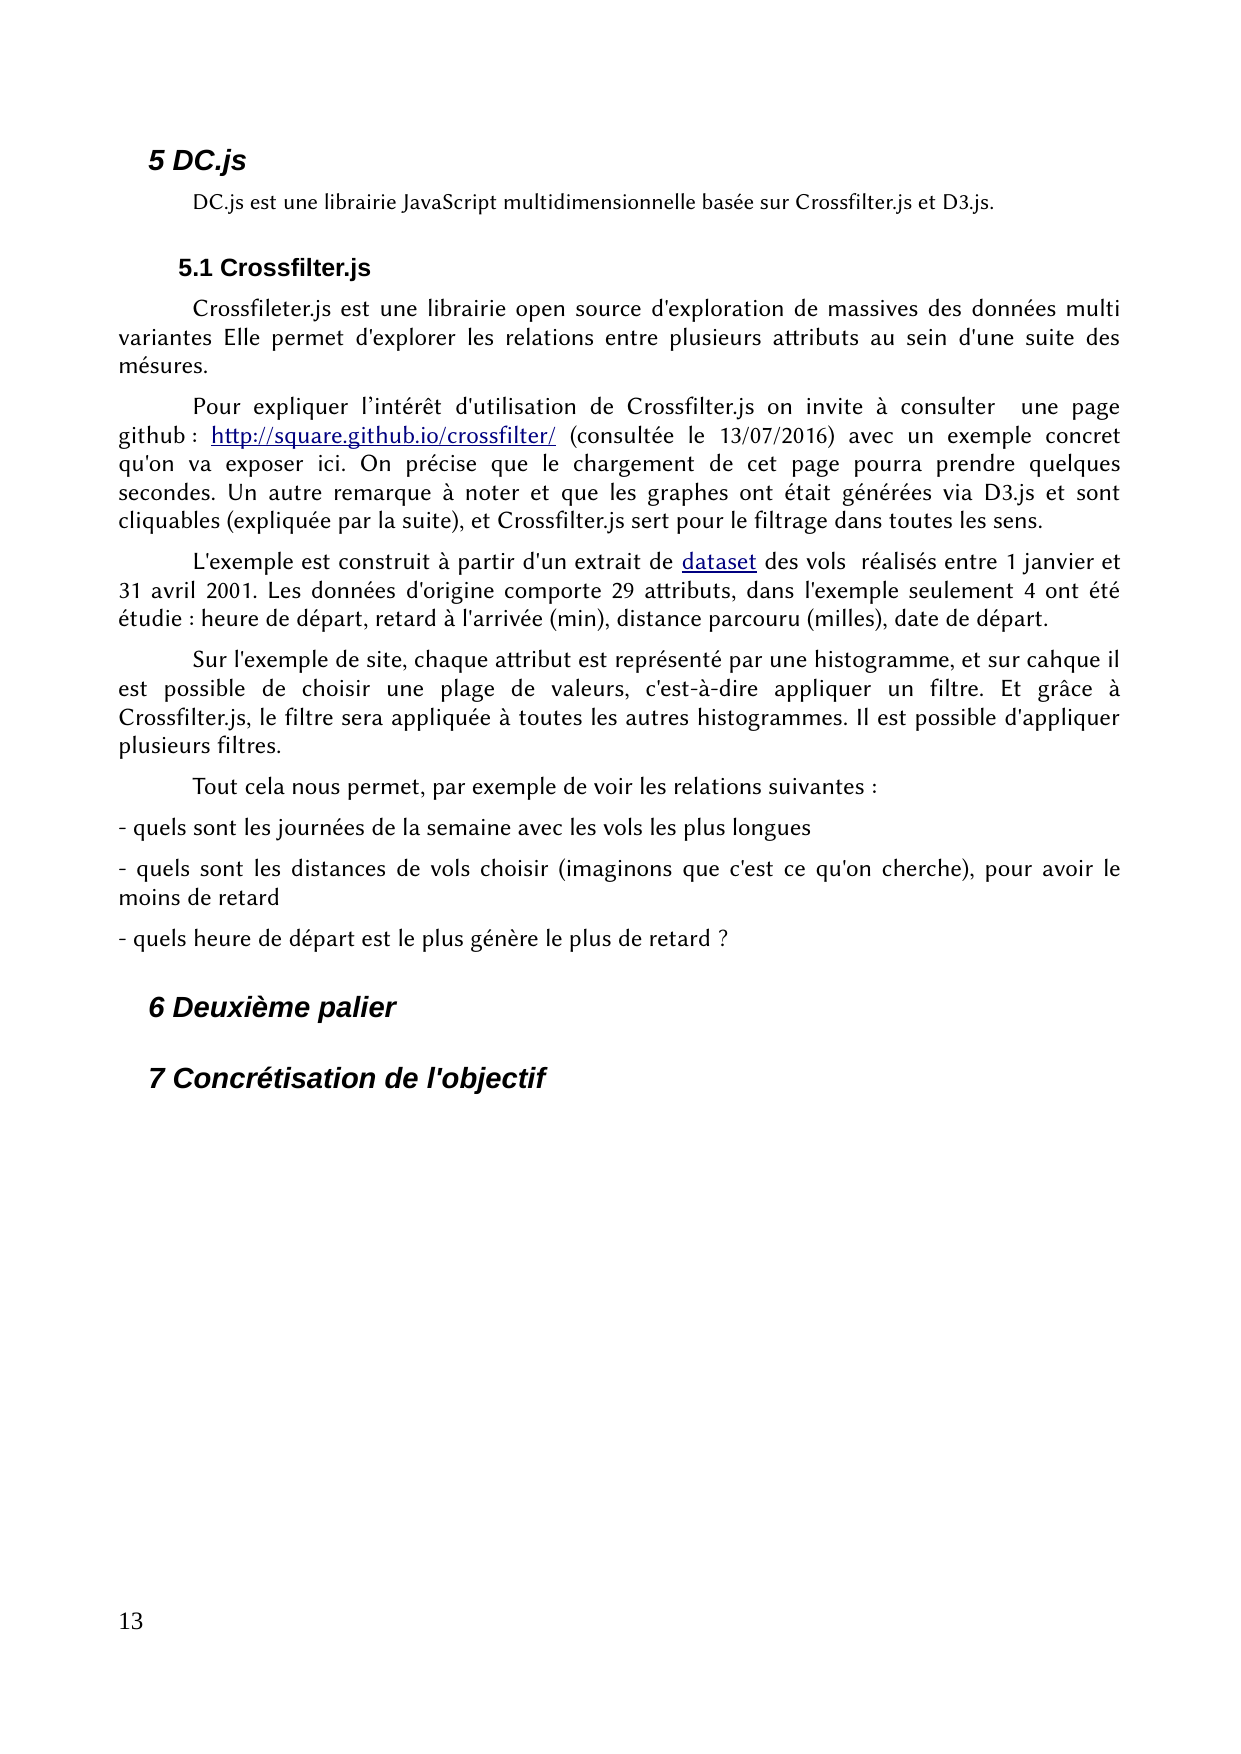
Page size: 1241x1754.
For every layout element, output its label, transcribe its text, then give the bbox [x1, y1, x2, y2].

text L'exemple est construit à partir d'un extrait de dataset des vols réalisés entre 1 janvier et 31 avril 2001. Les données d'origine comporte 29 attributs, dans l'exemple seulement 4 ont été étudie : heure de départ, retard à l'arrivée (min), distance parcouru (milles), date de départ. [118, 547, 1122, 633]
subtitle DC.js [118, 143, 1122, 177]
subtitle Deuxième palier [118, 990, 1122, 1023]
text Tout cela nous permet, par exemple de voir les relations suivantes : [118, 772, 1122, 801]
text DC.js est une librairie JavaScript multidimensionnelle basée sur Crossfilter.js et D3.js. [118, 189, 1122, 215]
subtitle Concrétisation de l'objectif [118, 1061, 1122, 1094]
text - quels sont les distances de vols choisir (imaginons que c'est ce qu'on cherche), pour avoir le moins de retard [118, 854, 1122, 911]
text Pour expliquer l’intérêt d'utilisation de Crossfilter.js on invite à consulter une page github : http://square.github.io/crossfilter/ (consultée le 13/07/2016) avec un exemple concret qu'on va exposer ici. On précise que le chargement de cet page pourra prendre quelques secondes. Un autre remarque à noter et que les graphes ont était générées via D3.js et sont cliquables (expliquée par la suite), et Crossfilter.js sert pour le filtrage dans toutes les sens. [118, 392, 1122, 535]
text Crossfileter.js est une librairie open source d'exploration de massives des données multi variantes Elle permet d'explorer les relations entre plusieurs attributs au sein d'une suite des mésures. [118, 294, 1122, 380]
text - quels heure de départ est le plus génère le plus de retard ? [118, 924, 1122, 952]
text - quels sont les journées de la semaine avec les vols les plus longues [118, 813, 1122, 842]
subtitle Crossfilter.js [118, 253, 1122, 282]
text Sur l'exemple de site, chaque attribut est représenté par une histogramme, et sur cahque il est possible de choisir une plage de valeurs, c'est-à-dire appliquer un filtre. Et grâce à Crossfilter.js, le filtre sera appliquée à toutes les autres histogrammes. Il est possible d'appliquer plusieurs filtres. [118, 646, 1122, 760]
